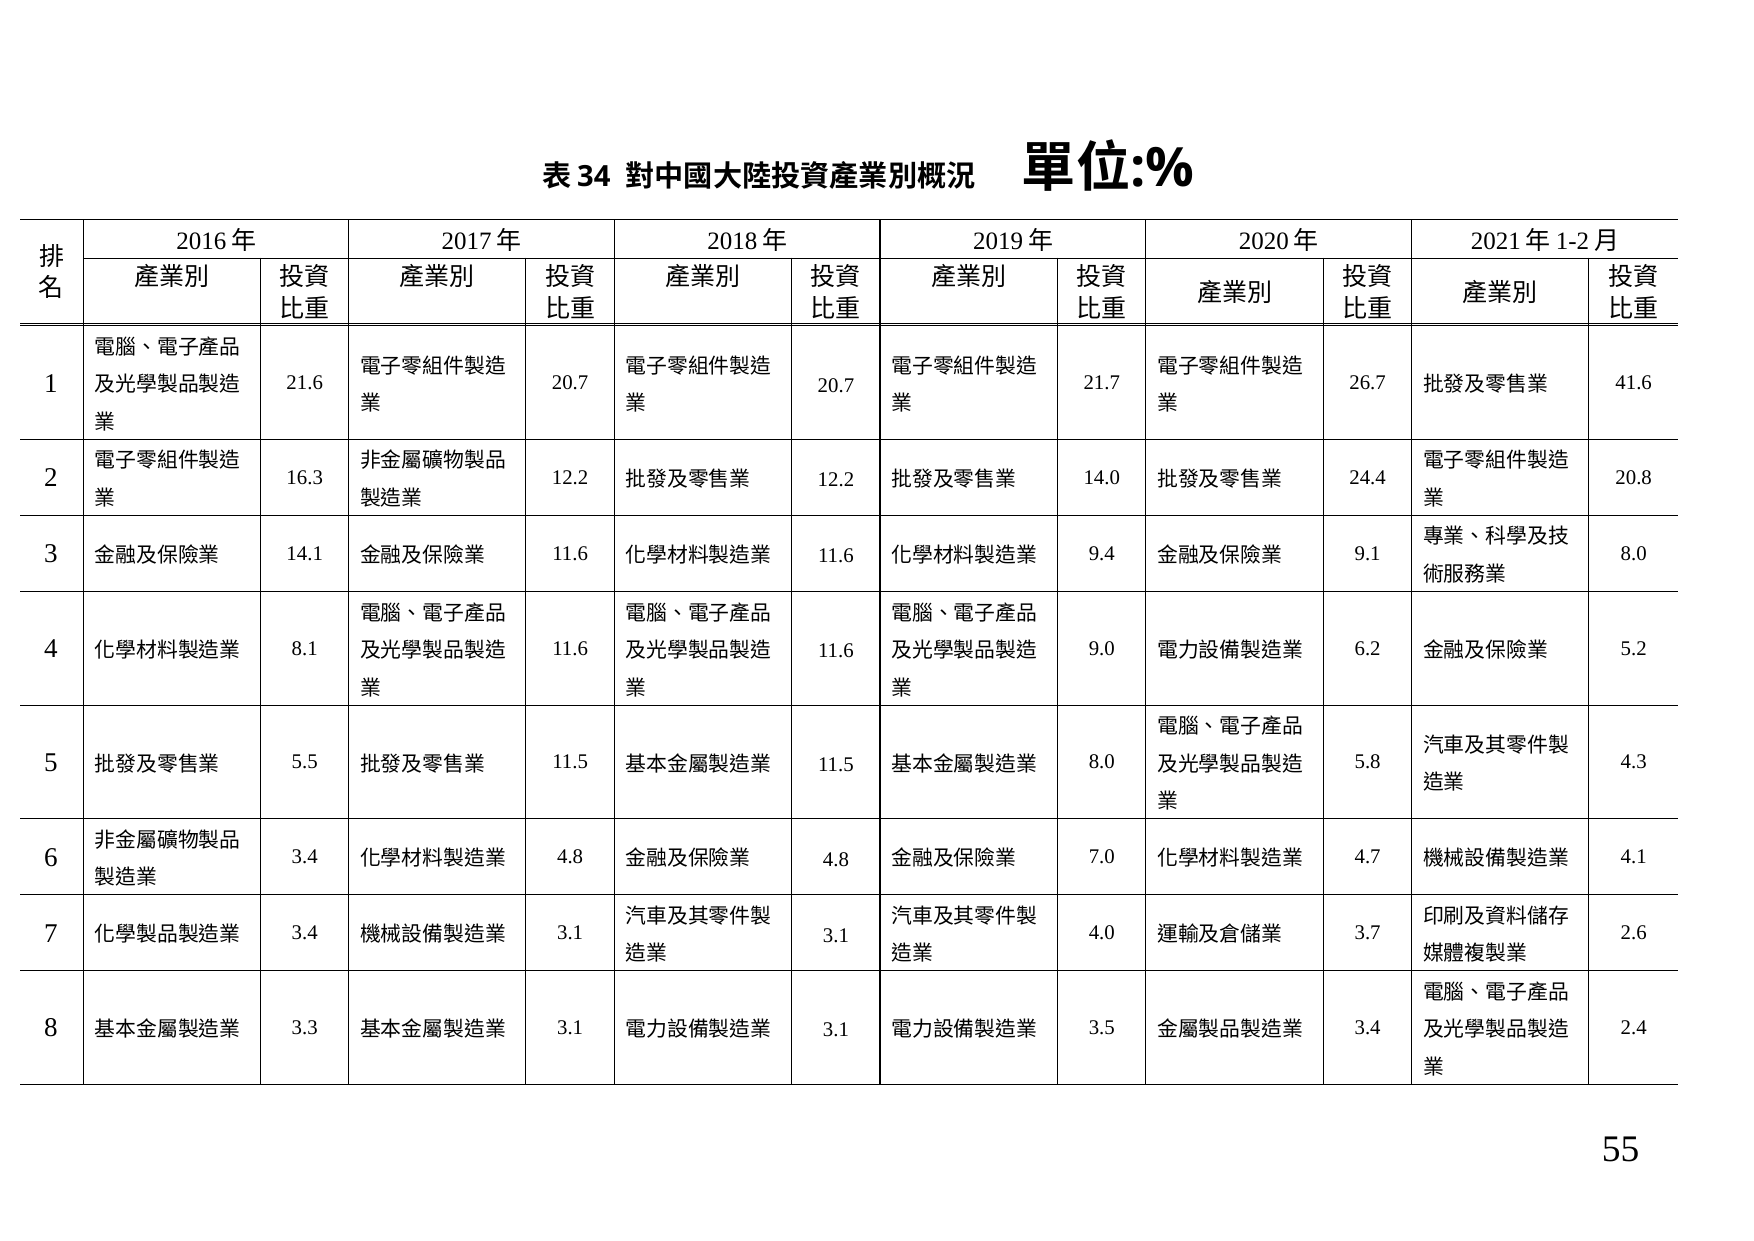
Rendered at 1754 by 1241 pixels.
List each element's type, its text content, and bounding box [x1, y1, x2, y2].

table_cell 11.5 [526, 706, 614, 818]
table_cell 5.2 [1589, 592, 1678, 704]
table_cell 4.8 [792, 819, 879, 894]
table_cell 產業別 [349, 259, 525, 323]
table_header 2021年1-2月 [1412, 220, 1678, 258]
table_cell 6 [20, 819, 83, 894]
table_cell 金融及保險業 [881, 819, 1057, 894]
table_cell 20.7 [792, 326, 879, 439]
table_cell 投資比重 [526, 259, 614, 323]
table_cell 批發及零售業 [349, 706, 525, 818]
table_cell 金融及保險業 [615, 819, 791, 894]
table_cell 機械設備製造業 [349, 895, 525, 970]
table_cell 21.6 [261, 326, 348, 439]
table_cell 8.1 [261, 592, 348, 704]
table_cell 20.8 [1589, 440, 1678, 515]
table_cell 4 [20, 592, 83, 704]
table_cell 26.7 [1324, 326, 1411, 439]
table_cell 批發及零售業 [615, 440, 791, 515]
table_cell 12.2 [526, 440, 614, 515]
table_cell 基本金屬製造業 [881, 706, 1057, 818]
table_cell 批發及零售業 [1412, 326, 1588, 439]
table_cell 9.0 [1058, 592, 1145, 704]
table_cell 產業別 [615, 259, 791, 323]
table_cell 電子零組件製造業 [615, 326, 791, 439]
table_cell 電腦、電子產品及光學製品製造業 [84, 326, 260, 439]
table_cell 電腦、電子產品及光學製品製造業 [881, 592, 1057, 704]
table_cell 電力設備製造業 [1146, 592, 1323, 704]
table_cell 4.8 [526, 819, 614, 894]
table_cell 投資比重 [1324, 259, 1411, 323]
table_cell 3.4 [261, 819, 348, 894]
table_cell 3.5 [1058, 971, 1145, 1084]
table_cell 11.6 [792, 516, 879, 591]
table_cell 金融及保險業 [1146, 516, 1323, 591]
table_cell 8.0 [1058, 706, 1145, 818]
table_cell 3.1 [526, 971, 614, 1084]
table_cell 14.1 [261, 516, 348, 591]
table_cell 產業別 [84, 259, 260, 323]
table_header 2016年 [84, 220, 348, 258]
table_cell 電子零組件製造業 [881, 326, 1057, 439]
table_cell 電力設備製造業 [881, 971, 1057, 1084]
table_cell 3 [20, 516, 83, 591]
table_cell 運輸及倉儲業 [1146, 895, 1323, 970]
table_cell 41.6 [1589, 326, 1678, 439]
table_cell 5 [20, 706, 83, 818]
table_cell 9.4 [1058, 516, 1145, 591]
table_cell 5.8 [1324, 706, 1411, 818]
table_cell 7 [20, 895, 83, 970]
table_cell 2.4 [1589, 971, 1678, 1084]
table_cell 投資比重 [792, 259, 879, 323]
table_cell 4.1 [1589, 819, 1678, 894]
table_cell 2 [20, 440, 83, 515]
table_cell 汽車及其零件製造業 [1412, 706, 1588, 818]
table_cell 24.4 [1324, 440, 1411, 515]
table_cell 電力設備製造業 [615, 971, 791, 1084]
table_cell 專業、科學及技術服務業 [1412, 516, 1588, 591]
table_cell 投資比重 [1589, 259, 1678, 323]
table_cell 批發及零售業 [84, 706, 260, 818]
table_cell 汽車及其零件製造業 [615, 895, 791, 970]
table_cell 電腦、電子產品及光學製品製造業 [1146, 706, 1323, 818]
table_cell 3.4 [261, 895, 348, 970]
table_cell 20.7 [526, 326, 614, 439]
table_cell 電腦、電子產品及光學製品製造業 [615, 592, 791, 704]
table_cell 3.7 [1324, 895, 1411, 970]
table_cell 3.4 [1324, 971, 1411, 1084]
table_cell 金融及保險業 [84, 516, 260, 591]
table_cell 21.7 [1058, 326, 1145, 439]
table_header 2019年 [881, 220, 1145, 258]
table_cell 非金屬礦物製品製造業 [349, 440, 525, 515]
table_cell 基本金屬製造業 [84, 971, 260, 1084]
table_cell 投資比重 [261, 259, 348, 323]
table_cell 化學材料製造業 [349, 819, 525, 894]
table_cell 產業別 [1146, 259, 1323, 323]
table_header 2020年 [1146, 220, 1411, 258]
table_cell 11.6 [526, 516, 614, 591]
table_cell 電腦、電子產品及光學製品製造業 [349, 592, 525, 704]
table_cell 7.0 [1058, 819, 1145, 894]
table_cell 化學製品製造業 [84, 895, 260, 970]
table_cell 化學材料製造業 [615, 516, 791, 591]
table_cell 批發及零售業 [881, 440, 1057, 515]
table_cell 汽車及其零件製造業 [881, 895, 1057, 970]
table_cell 電子零組件製造業 [349, 326, 525, 439]
table_cell 電子零組件製造業 [84, 440, 260, 515]
table_cell 金融及保險業 [1412, 592, 1588, 704]
table_cell 4.7 [1324, 819, 1411, 894]
table_cell 化學材料製造業 [881, 516, 1057, 591]
subtitle 表34 對中國大陸投資產業別概況 單位:% [59, 107, 1639, 219]
table_cell 16.3 [261, 440, 348, 515]
table_cell 產業別 [1412, 259, 1588, 323]
table_cell 3.1 [792, 971, 879, 1084]
table_header 2018年 [615, 220, 879, 258]
table_cell 金融及保險業 [349, 516, 525, 591]
table_cell 12.2 [792, 440, 879, 515]
table_cell 4.3 [1589, 706, 1678, 818]
table_cell 5.5 [261, 706, 348, 818]
table_cell 11.6 [792, 592, 879, 704]
table_cell 2.6 [1589, 895, 1678, 970]
table_cell 9.1 [1324, 516, 1411, 591]
table_cell 非金屬礦物製品製造業 [84, 819, 260, 894]
table_cell 機械設備製造業 [1412, 819, 1588, 894]
table_header 排名 [20, 220, 83, 323]
table_cell 14.0 [1058, 440, 1145, 515]
table_cell 3.1 [792, 895, 879, 970]
table_cell 基本金屬製造業 [349, 971, 525, 1084]
table_cell 批發及零售業 [1146, 440, 1323, 515]
table_cell 3.3 [261, 971, 348, 1084]
table_cell 1 [20, 326, 83, 439]
table_cell 6.2 [1324, 592, 1411, 704]
table_cell 產業別 [881, 259, 1057, 323]
table_header 2017年 [349, 220, 614, 258]
table_cell 基本金屬製造業 [615, 706, 791, 818]
table_cell 電子零組件製造業 [1412, 440, 1588, 515]
table_cell 電子零組件製造業 [1146, 326, 1323, 439]
table_cell 11.6 [526, 592, 614, 704]
table_cell 4.0 [1058, 895, 1145, 970]
table_cell 3.1 [526, 895, 614, 970]
table_cell 印刷及資料儲存媒體複製業 [1412, 895, 1588, 970]
table_cell 化學材料製造業 [84, 592, 260, 704]
table_cell 8 [20, 971, 83, 1084]
table_cell 電腦、電子產品及光學製品製造業 [1412, 971, 1588, 1084]
table_cell 化學材料製造業 [1146, 819, 1323, 894]
table_cell 投資比重 [1058, 259, 1145, 323]
table_cell 11.5 [792, 706, 879, 818]
table_cell 8.0 [1589, 516, 1678, 591]
table_cell 金屬製品製造業 [1146, 971, 1323, 1084]
